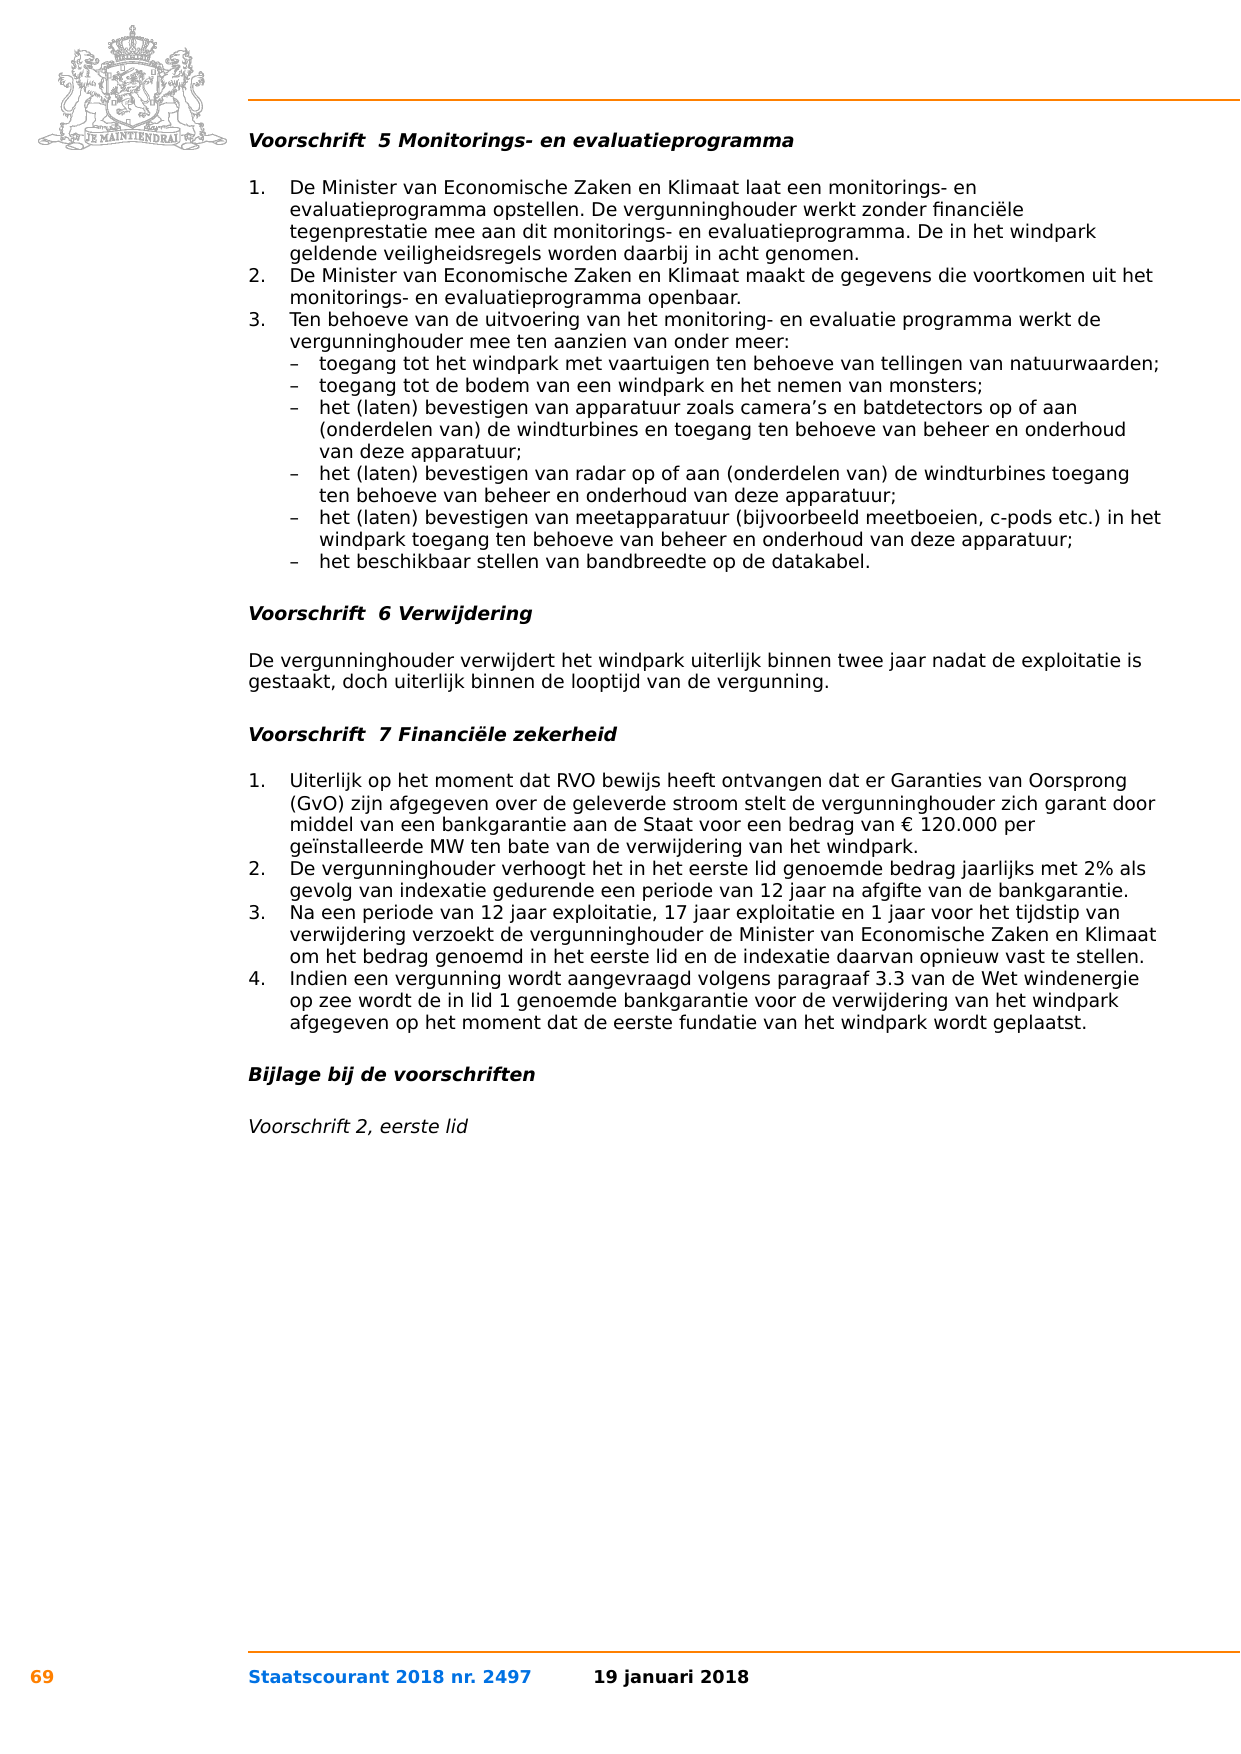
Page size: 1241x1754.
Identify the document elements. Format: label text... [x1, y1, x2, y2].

text – het (laten) bevestigen van meetapparatuur (bijvoorbeeld meetboeien, c-pods etc.) in het windpark toegang ten behoeve van beheer en onderhoud van deze apparatuur; [289, 507, 1163, 551]
text – het (laten) bevestigen van apparatuur zoals camera’s en batdetectors op of aan (onderdelen van) de windturbines en toegang ten behoeve van beheer en onderhoud van deze apparatuur; [289, 397, 1163, 463]
text 4. Indien een vergunning wordt aangevraagd volgens paragraaf 3.3 van de Wet windenergie op zee wordt de in lid 1 genoemde bankgarantie voor de verwijdering van het windpark afgegeven op het moment dat de eerste fundatie van het windpark wordt geplaatst. [248, 968, 1163, 1034]
subtitle Voorschrift 5 Monitorings- en evaluatieprogramma [248, 130, 1163, 152]
text 3. Ten behoeve van de uitvoering van het monitoring- en evaluatie programma werkt de vergunninghouder mee ten aanzien van onder meer: [248, 309, 1163, 353]
text 3. Na een periode van 12 jaar exploitatie, 17 jaar exploitatie en 1 jaar voor het tijdstip van verwijdering verzoekt de vergunninghouder de Minister van Economische Zaken en Klimaat om het bedrag genoemd in het eerste lid en de indexatie daarvan opnieuw vast te stellen. [248, 902, 1163, 968]
text De vergunninghouder verwijdert het windpark uiterlijk binnen twee jaar nadat de exploitatie is gestaakt, doch uiterlijk binnen de looptijd van de vergunning. [248, 649, 1163, 693]
text 1. Uiterlijk op het moment dat RVO bewijs heeft ontvangen dat er Garanties van Oorsprong (GvO) zijn afgegeven over de geleverde stroom stelt de vergunninghouder zich garant door middel van een bankgarantie aan de Staat voor een bedrag van € 120.000 per geïnstalleerde MW ten bate van de verwijdering van het windpark. [248, 770, 1163, 858]
subtitle Voorschrift 2, eerste lid [248, 1116, 1163, 1138]
subtitle Voorschrift 7 Financiële zekerheid [248, 723, 1163, 745]
text – het (laten) bevestigen van radar op of aan (onderdelen van) de windturbines toegang ten behoeve van beheer en onderhoud van deze apparatuur; [289, 463, 1163, 507]
subtitle Voorschrift 6 Verwijdering [248, 602, 1163, 624]
picture [38, 25, 227, 150]
text 2. De Minister van Economische Zaken en Klimaat maakt de gegevens die voortkomen uit het monitorings- en evaluatieprogramma openbaar. [248, 265, 1163, 309]
text 1. De Minister van Economische Zaken en Klimaat laat een monitorings- en evaluatieprogramma opstellen. De vergunninghouder werkt zonder financiële tegenprestatie mee aan dit monitorings- en evaluatieprogramma. De in het windpark geldende veiligheidsregels worden daarbij in acht genomen. [248, 177, 1163, 265]
text – toegang tot de bodem van een windpark en het nemen van monsters; [289, 375, 1163, 397]
text – het beschikbaar stellen van bandbreedte op de datakabel. [289, 551, 1163, 572]
subtitle Bijlage bij de voorschriften [248, 1064, 1163, 1086]
text 2. De vergunninghouder verhoogt het in het eerste lid genoemde bedrag jaarlijks met 2% als gevolg van indexatie gedurende een periode van 12 jaar na afgifte van de bankgarantie. [248, 858, 1163, 902]
text – toegang tot het windpark met vaartuigen ten behoeve van tellingen van natuurwaarden; [289, 353, 1163, 375]
